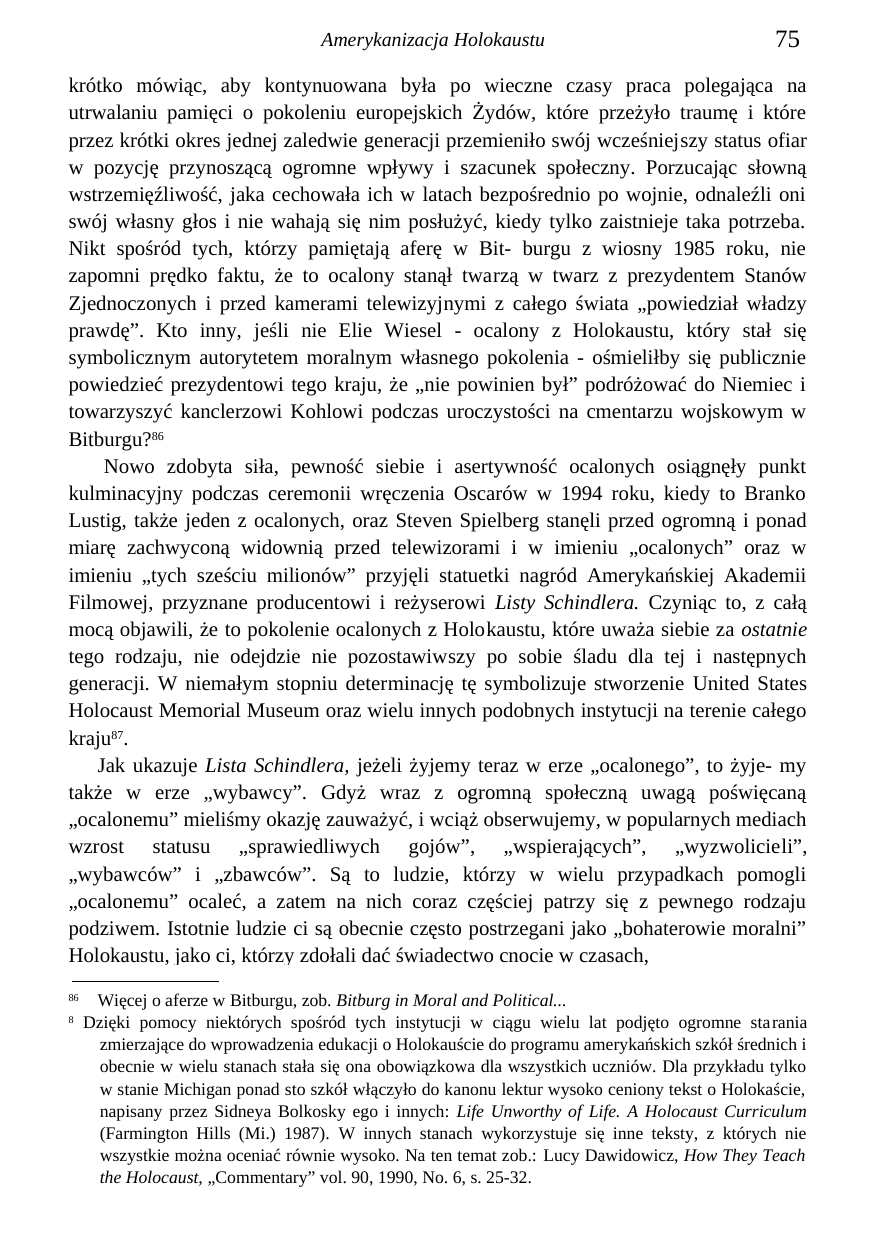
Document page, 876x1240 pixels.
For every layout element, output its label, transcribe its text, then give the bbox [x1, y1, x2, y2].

text 8 Dzięki pomocy niektórych spośród tych instytucji w ciągu wielu lat podjęto ogromne sta­rania zmierzające do wprowadzenia edukacji o Holokauście do programu amerykańskich szkół średnich i obecnie w wielu stanach stała się ona obowiązkowa dla wszystkich uczniów. Dla przykładu tylko w stanie Michigan ponad sto szkół włączyło do kanonu lektur wysoko ceniony tekst o Holokaście, napisany przez Sidneya Bolkosky ego i innych: Life Unworthy of Life. A Holocaust Curriculum (Farmington Hills (Mi.) 1987). W innych stanach wykorzy­stuje się inne teksty, z których nie wszystkie można oceniać równie wysoko. Na ten temat zob.: Lucy Dawidowicz, How They Teach the Holocaust, „Commentary” vol. 90, 1990, No. 6, s. 25-32. [68, 1012, 807, 1187]
text krótko mówiąc, aby kontynuowana była po wieczne czasy praca polegająca na utrwalaniu pamięci o pokoleniu europejskich Żydów, które przeżyło traumę i które przez krótki okres jednej zaledwie generacji przemieniło swój wcześniej­szy status ofiar w pozycję przynoszącą ogromne wpływy i szacunek społeczny. Porzucając słowną wstrzemięźliwość, jaka cechowała ich w latach bezpośrednio po wojnie, odnaleźli oni swój własny głos i nie wahają się nim posłużyć, kiedy tylko zaistnieje taka potrzeba. Nikt spośród tych, którzy pamiętają aferę w Bit- burgu z wiosny 1985 roku, nie zapomni prędko faktu, że to ocalony stanął twa­rzą w twarz z prezydentem Stanów Zjednoczonych i przed kamerami telewizyj­nymi z całego świata „powiedział władzy prawdę”. Kto inny, jeśli nie Elie Wiesel - ocalony z Holokaustu, który stał się symbolicznym autorytetem moralnym własnego pokolenia - ośmieliłby się publicznie powiedzieć prezydentowi tego kraju, że „nie powinien był” podróżować do Niemiec i towarzyszyć kanclerzowi Kohlowi podczas uroczystości na cmentarzu wojskowym w Bitburgu?86 [68, 73, 807, 451]
text Nowo zdobyta siła, pewność siebie i asertywność ocalonych osiągnęły punkt kulminacyjny podczas ceremonii wręczenia Oscarów w 1994 roku, kiedy to Branko Lustig, także jeden z ocalonych, oraz Steven Spielberg stanęli przed ogromną i ponad miarę zachwyconą widownią przed telewizorami i w imieniu „ocalonych” oraz w imieniu „tych sześciu milionów” przyjęli statuetki nagród Amerykańskiej Akademii Filmowej, przyznane producentowi i reżyserowi Listy Schindlera. Czyniąc to, z całą mocą objawili, że to pokolenie ocalonych z Holo­kaustu, które uważa siebie za ostatnie tego rodzaju, nie odejdzie nie pozostawiw­szy po sobie śladu dla tej i następnych generacji. W niemałym stopniu deter­minację tę symbolizuje stworzenie United States Holocaust Memorial Museum oraz wielu innych podobnych instytucji na terenie całego kraju87. [68, 454, 807, 750]
text Jak ukazuje Lista Schindlera, jeżeli żyjemy teraz w erze „ocalonego”, to żyje- my także w erze „wybawcy”. Gdyż wraz z ogromną społeczną uwagą poświęcaną „ocalonemu” mieliśmy okazję zauważyć, i wciąż obserwujemy, w popularnych mediach wzrost statusu „sprawiedliwych gojów”, „wspierających”, „wyzwolicie­li”, „wybawców” i „zbawców”. Są to ludzie, którzy w wielu przypadkach pomogli „ocalonemu” ocaleć, a zatem na nich coraz częściej patrzy się z pewnego rodzaju podziwem. Istotnie ludzie ci są obecnie często postrzegani jako „bohaterowie moralni” Holokaustu, jako ci, którzy zdołali dać świadectwo cnocie w czasach, [68, 753, 807, 964]
text Amerykanizacja Holokaustu [321, 28, 558, 51]
text 86 Więcej o aferze w Bitburgu, zob. Bitburg in Moral and Political... [68, 990, 807, 1010]
text 75 [775, 24, 805, 52]
